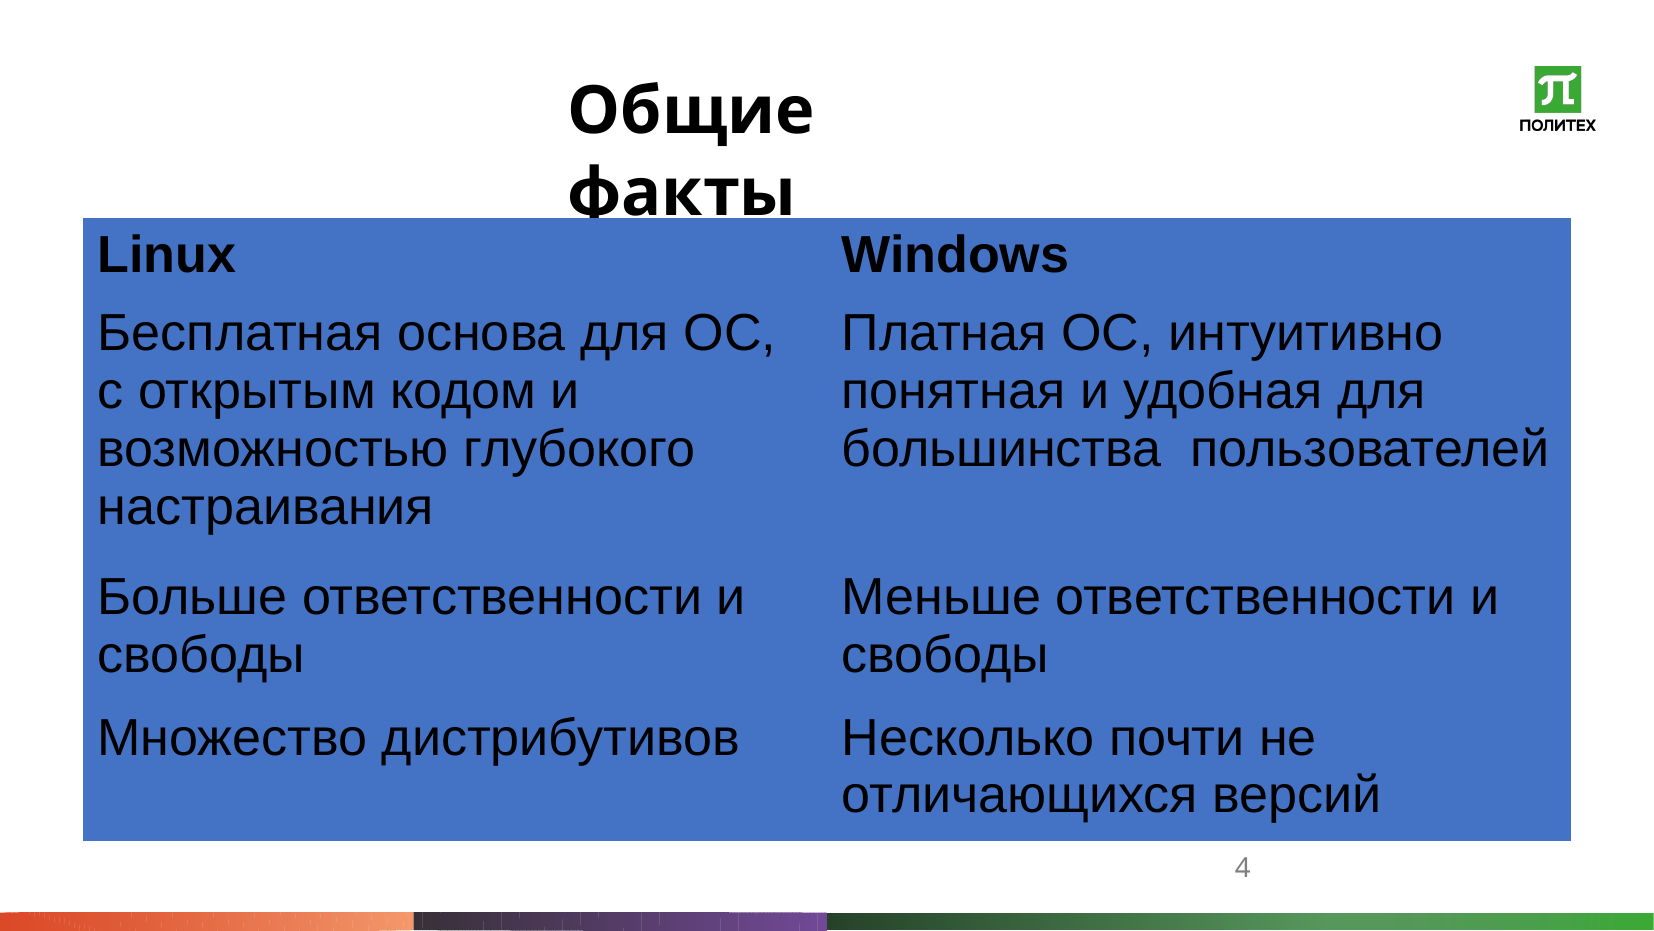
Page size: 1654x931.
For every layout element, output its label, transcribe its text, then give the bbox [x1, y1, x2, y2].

table_cell Меньше ответственности и свободы [827, 560, 1571, 700]
text_box Общие факты [554, 62, 1063, 145]
table_cell Платная ОС, интуитивно понятная и удобная для большинства пользователей [827, 296, 1571, 560]
table_header Windows [827, 218, 1571, 296]
text_box [1234, 842, 1607, 892]
table_header Linux [83, 218, 827, 296]
table_cell Бесплатная основа для ОС, с открытым кодом и возможностью глубокого настраивания [83, 296, 827, 560]
table_cell Множество дистрибутивов [83, 700, 827, 841]
table_cell Несколько почти не отличающихся версий [827, 700, 1571, 841]
picture [1520, 66, 1596, 131]
table_cell Больше ответственности и свободы [83, 560, 827, 700]
